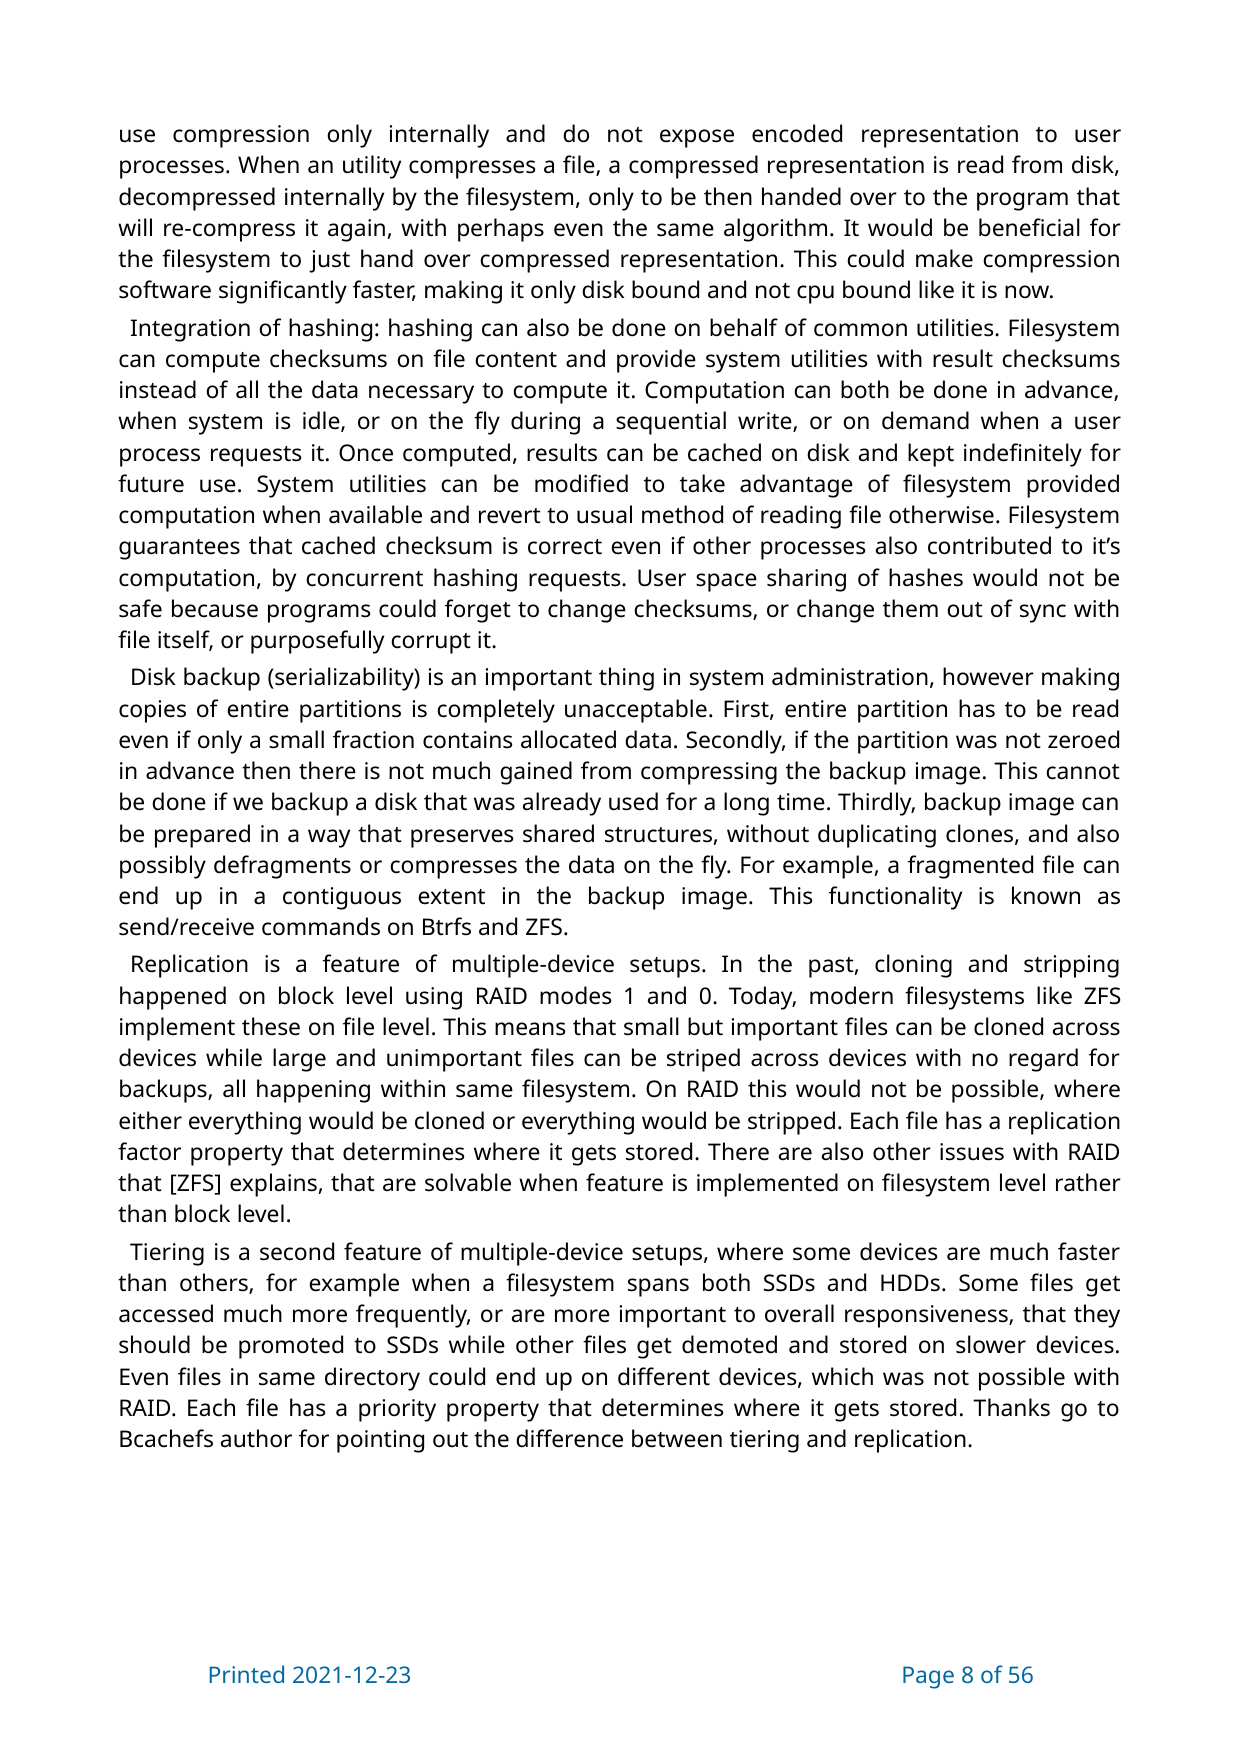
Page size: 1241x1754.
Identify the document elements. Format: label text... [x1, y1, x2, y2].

text Replication is a feature of multiple-device setups. In the past, cloning and stripping happened on block level using RAID modes 1 and 0. Today, modern filesystems like ZFS implement these on file level. This means that small but important files can be cloned across devices while large and unimportant files can be striped across devices with no regard for backups, all happening within same filesystem. On RAID this would not be possible, where either everything would be cloned or everything would be stripped. Each file has a replication factor property that determines where it gets stored. There are also other issues with RAID that [ZFS] explains, that are solvable when feature is implemented on filesystem level rather than block level. [118, 948, 1122, 1230]
text use compression only internally and do not expose encoded representation to user processes. When an utility compresses a file, a compressed representation is read from disk, decompressed internally by the filesystem, only to be then handed over to the program that will re-compress it again, with perhaps even the same algorithm. It would be beneficial for the filesystem to just hand over compressed representation. This could make compression software significantly faster, making it only disk bound and not cpu bound like it is now. [118, 118, 1122, 306]
text Disk backup (serializability) is an important thing in system administration, however making copies of entire partitions is completely unacceptable. First, entire partition has to be read even if only a small fraction contains allocated data. Secondly, if the partition was not zeroed in advance then there is not much gained from compressing the backup image. This cannot be done if we backup a disk that was already used for a long time. Thirdly, backup image can be prepared in a way that preserves shared structures, without duplicating clones, and also possibly defragments or compresses the data on the fly. For example, a fragmented file can end up in a contiguous extent in the backup image. This functionality is known as send/receive commands on Btrfs and ZFS. [118, 661, 1122, 942]
text Integration of hashing: hashing can also be done on behalf of common utilities. Filesystem can compute checksums on file content and provide system utilities with result checksums instead of all the data necessary to compute it. Computation can both be done in advance, when system is idle, or on the fly during a sequential write, or on demand when a user process requests it. Once computed, results can be cached on disk and kept indefinitely for future use. System utilities can be modified to take advantage of filesystem provided computation when available and revert to usual method of reading file otherwise. Filesystem guarantees that cached checksum is correct even if other processes also contributed to it’s computation, by concurrent hashing requests. User space sharing of hashes would not be safe because programs could forget to change checksums, or change them out of sync with file itself, or purposefully corrupt it. [118, 312, 1122, 655]
text Tiering is a second feature of multiple-device setups, where some devices are much faster than others, for example when a filesystem spans both SSDs and HDDs. Some files get accessed much more frequently, or are more important to overall responsiveness, that they should be promoted to SSDs while other files get demoted and stored on slower devices. Even files in same directory could end up on different devices, which was not possible with RAID. Each file has a priority property that determines where it gets stored. Thanks go to Bcachefs author for pointing out the difference between tiering and replication. [118, 1236, 1122, 1454]
